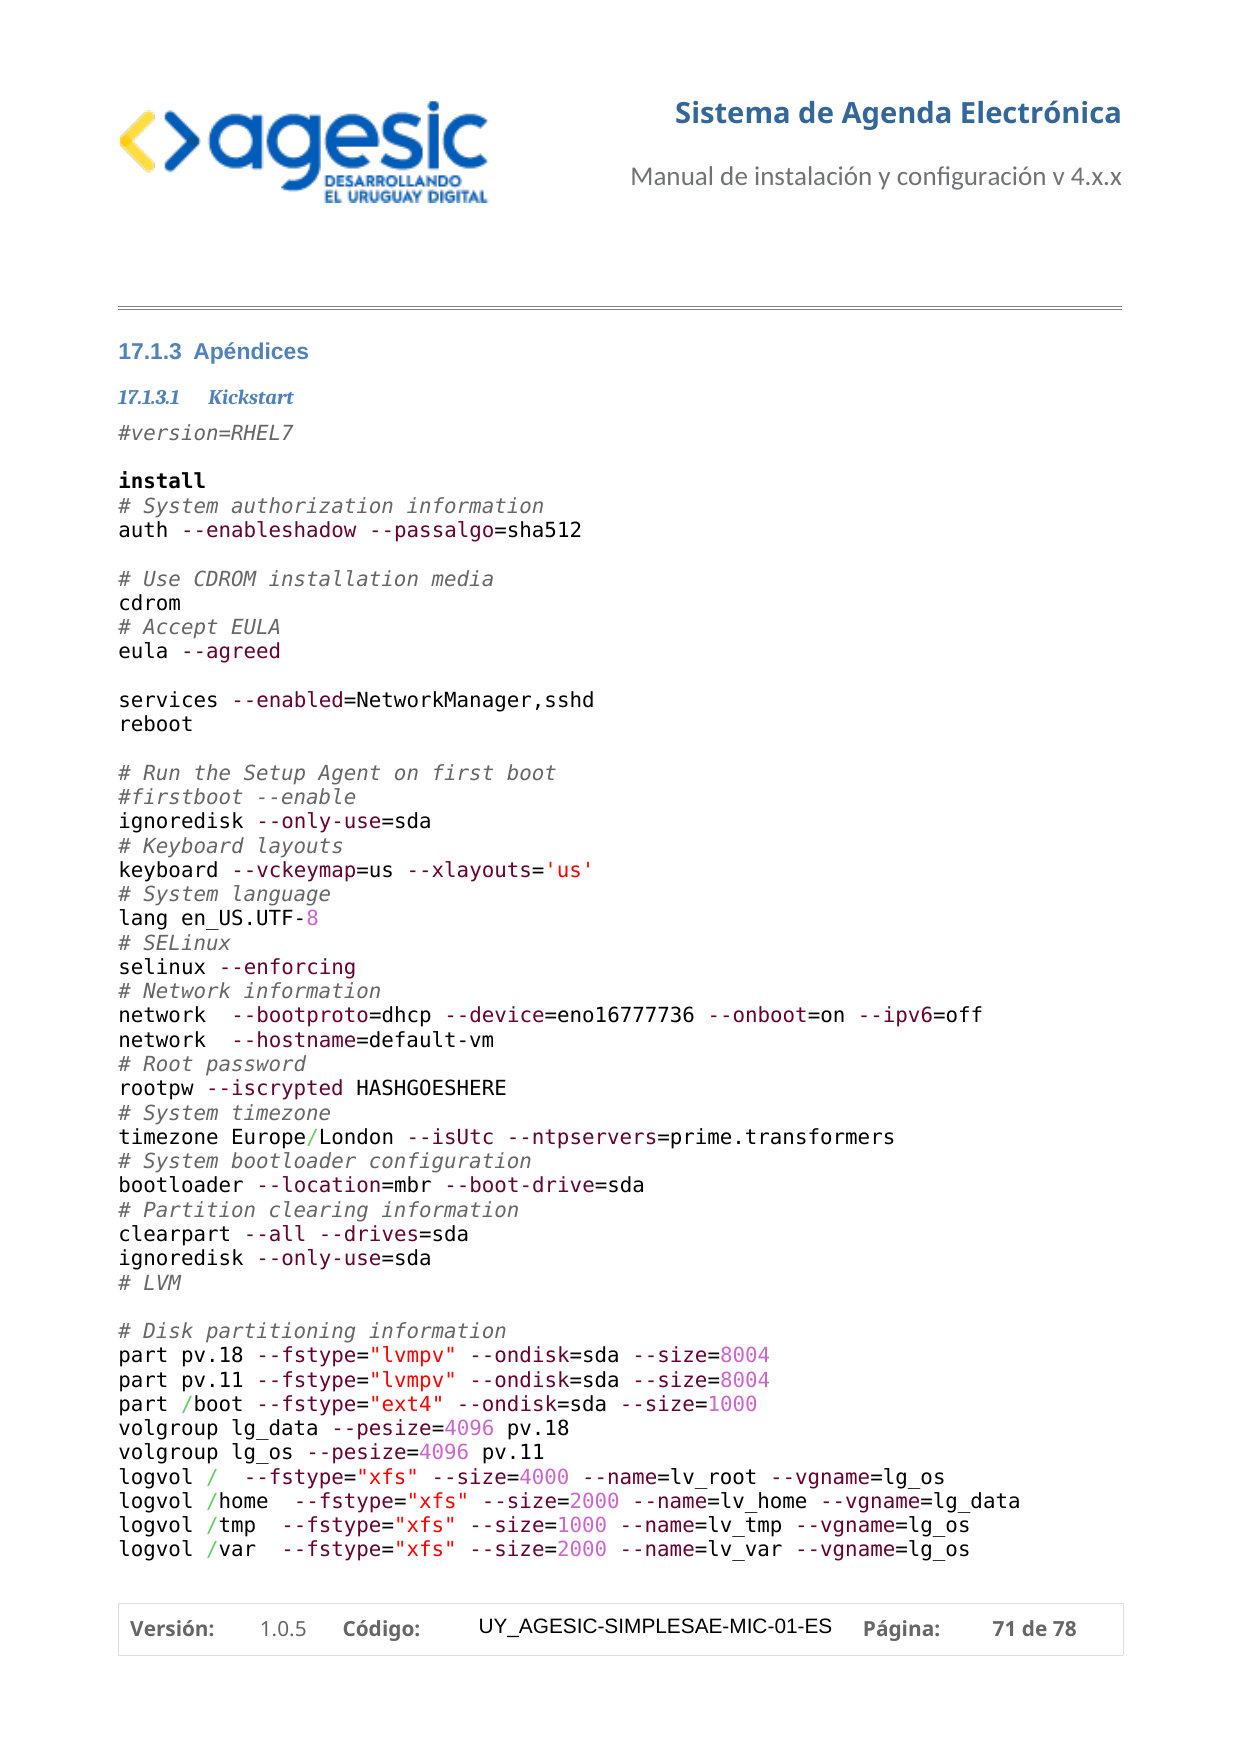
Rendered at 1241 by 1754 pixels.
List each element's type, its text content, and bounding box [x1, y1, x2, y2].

picture [119, 101, 489, 203]
subtitle Apéndices [118, 338, 1122, 364]
subtitle Kickstart [118, 385, 1122, 409]
text #version=RHEL7 install # System authorization information auth --enableshadow --passalgo=sha512 # Use CDROM installation media cdrom # Accept EULA eula --agreed services --enabled=NetworkManager,sshd reboot # Run the Setup Agent on first boot #firstboot --enable ignoredisk --only-use=sda # Keyboard layouts keyboard --vckeymap=us --xlayouts='us' # System language lang en_US.UTF-8 # SELinux selinux --enforcing # Network information network --bootproto=dhcp --device=eno16777736 --onboot=on --ipv6=off network --hostname=default-vm # Root password rootpw --iscrypted HASHGOESHERE # System timezone timezone Europe/London --isUtc --ntpservers=prime.transformers # System bootloader configuration bootloader --location=mbr --boot-drive=sda # Partition clearing information clearpart --all --drives=sda ignoredisk --only-use=sda # LVM # Disk partitioning information part pv.18 --fstype="lvmpv" --ondisk=sda --size=8004 part pv.11 --fstype="lvmpv" --ondisk=sda --size=8004 part /boot --fstype="ext4" --ondisk=sda --size=1000 volgroup lg_data --pesize=4096 pv.18 volgroup lg_os --pesize=4096 pv.11 logvol / --fstype="xfs" --size=4000 --name=lv_root --vgname=lg_os logvol /home --fstype="xfs" --size=2000 --name=lv_home --vgname=lg_data logvol /tmp --fstype="xfs" --size=1000 --name=lv_tmp --vgname=lg_os logvol /var --fstype="xfs" --size=2000 --name=lv_var --vgname=lg_os [118, 421, 1122, 1562]
